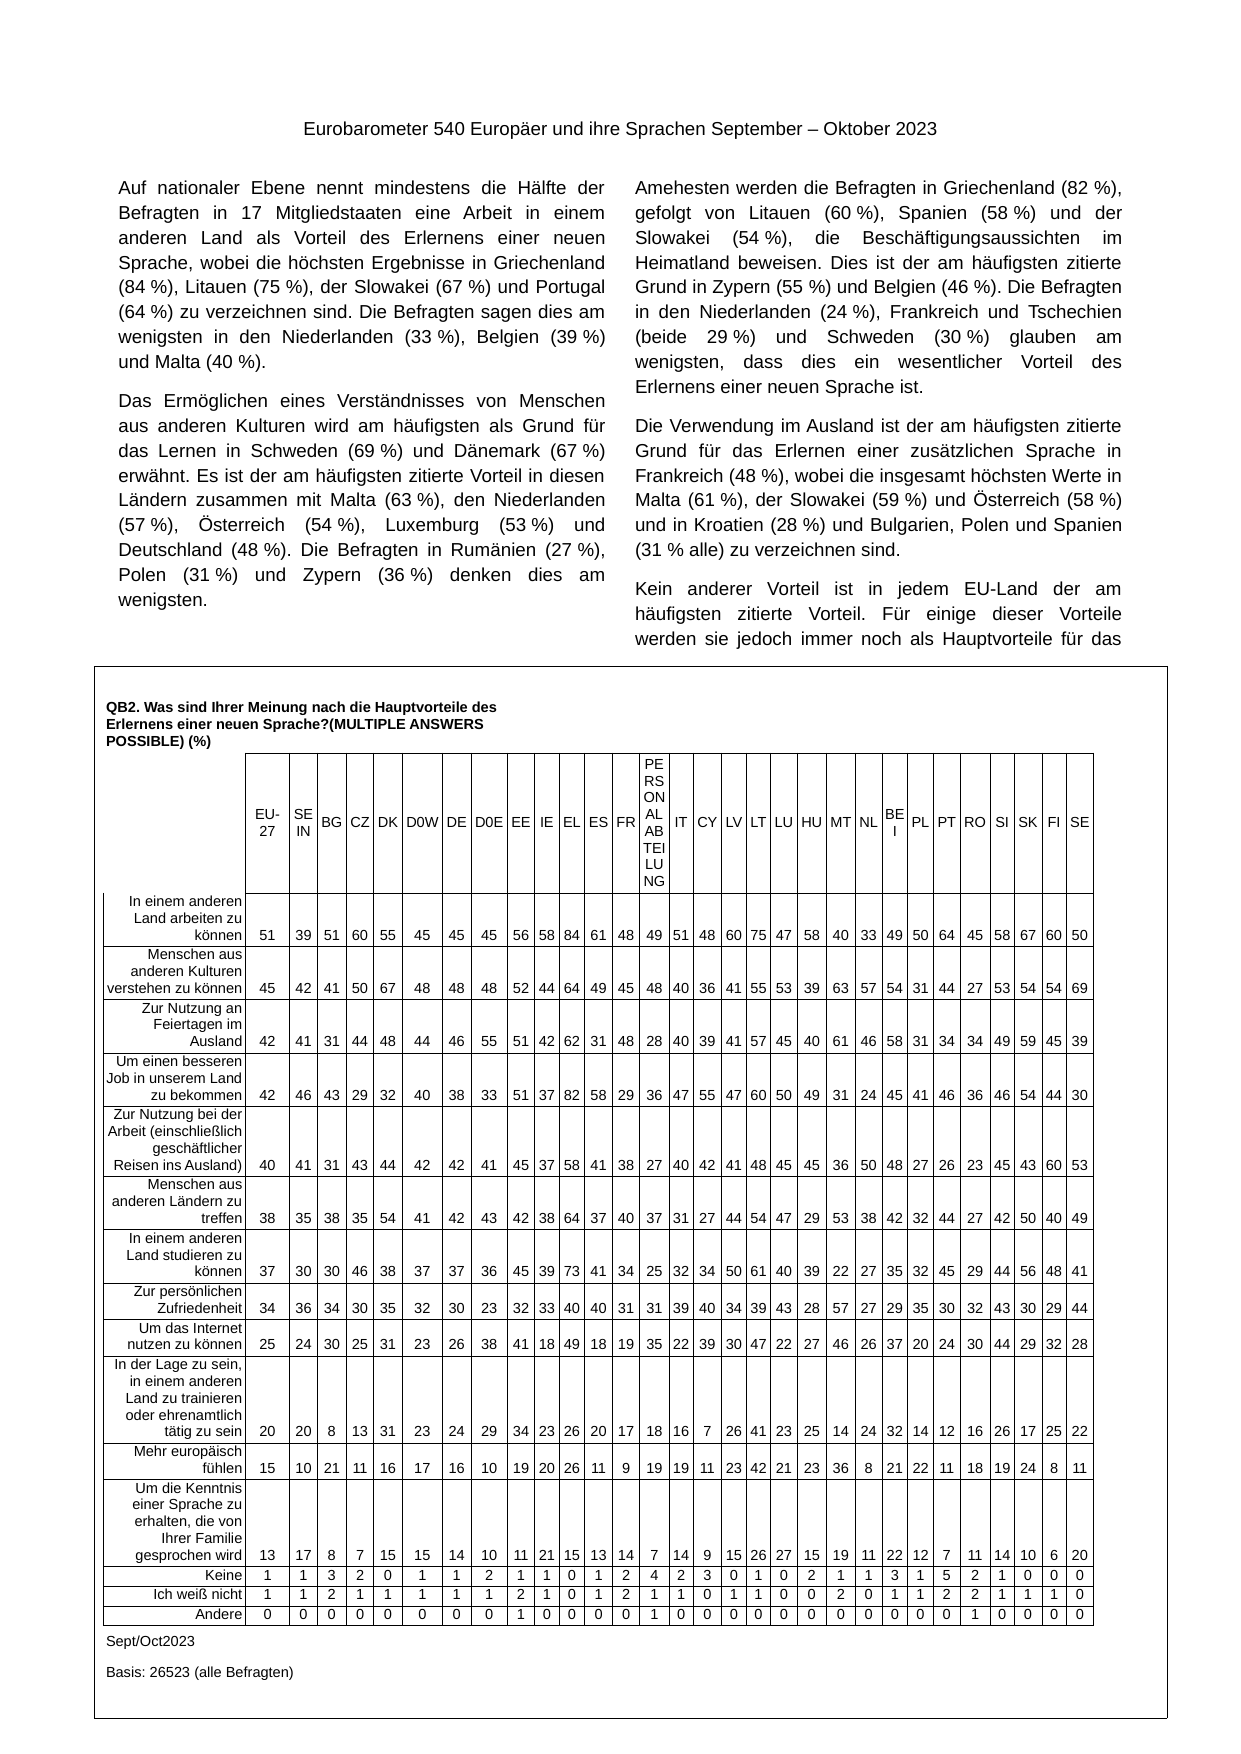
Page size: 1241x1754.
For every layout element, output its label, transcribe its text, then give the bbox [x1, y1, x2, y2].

table_cell 4 [640, 1567, 669, 1586]
table_cell 1 [670, 1587, 693, 1606]
table_cell 49 [798, 1054, 826, 1106]
table_cell 1 [508, 1607, 534, 1625]
table_cell 40 [613, 1177, 639, 1229]
table_cell 38 [246, 1177, 289, 1229]
table_cell IE [535, 754, 559, 892]
table_cell 41 [403, 1177, 442, 1229]
table_cell 42 [246, 1054, 289, 1106]
table_cell 48 [613, 894, 639, 946]
table_cell 49 [585, 947, 612, 999]
table_cell 24 [290, 1320, 317, 1356]
table_cell Um das Internet nutzen zu können [104, 1320, 245, 1356]
table_cell 26 [560, 1357, 584, 1443]
table_cell EL [560, 754, 584, 892]
table_cell [721, 1626, 746, 1656]
table_cell 39 [290, 894, 317, 946]
table_cell 1 [403, 1587, 442, 1606]
table_cell 36 [290, 1284, 317, 1319]
table_cell 33 [535, 1284, 559, 1319]
table_cell 31 [318, 1000, 346, 1052]
table_cell 20 [908, 1320, 933, 1356]
table_cell 18 [640, 1357, 669, 1443]
table_cell 22 [771, 1320, 797, 1356]
table_cell 1 [290, 1567, 317, 1586]
table_cell [669, 1656, 693, 1687]
table_cell 19 [508, 1444, 534, 1479]
table_cell 45 [443, 894, 471, 946]
table_cell 41 [1067, 1230, 1093, 1283]
table_cell 37 [246, 1230, 289, 1283]
table_cell [933, 1656, 960, 1687]
table_cell 30 [290, 1230, 317, 1283]
table_cell 1 [403, 1567, 442, 1586]
table_header [882, 696, 907, 752]
table_cell [693, 1656, 721, 1687]
table_cell 64 [560, 947, 584, 999]
table_cell 29 [1043, 1284, 1066, 1319]
table_cell 58 [883, 1000, 907, 1052]
table_cell PERSONALABTEILUNG [640, 754, 669, 892]
table_cell 60 [347, 894, 373, 946]
table_cell 38 [472, 1320, 507, 1356]
table_cell 41 [722, 1107, 746, 1176]
table_cell ES [585, 754, 612, 892]
table_cell 33 [472, 1054, 507, 1106]
table_cell 40 [798, 1000, 826, 1052]
table_cell 32 [961, 1284, 990, 1319]
table_cell 0 [827, 1607, 855, 1625]
table_cell 0 [472, 1607, 507, 1625]
table_cell 9 [694, 1480, 721, 1566]
table_cell 0 [722, 1607, 746, 1625]
table_cell 23 [472, 1284, 507, 1319]
table_cell 50 [908, 894, 933, 946]
table_cell 15 [403, 1480, 442, 1566]
table_cell 34 [318, 1284, 346, 1319]
table_cell [640, 1626, 669, 1656]
table_cell 29 [883, 1284, 907, 1319]
table_cell 25 [246, 1320, 289, 1356]
table_cell 2 [508, 1587, 534, 1606]
table_cell LU [771, 754, 797, 892]
table_cell [535, 1656, 559, 1687]
table_cell 39 [798, 1230, 826, 1283]
table_cell 0 [374, 1607, 402, 1625]
table_cell Um die Kenntnis einer Sprache zu erhalten, die von Ihrer Familie gesprochen wird [104, 1480, 245, 1566]
table_cell 0 [1067, 1567, 1093, 1586]
table_cell 61 [747, 1230, 770, 1283]
table_cell 1 [722, 1587, 746, 1606]
table_cell PL [908, 754, 933, 892]
table_cell [990, 1626, 1014, 1656]
table_cell 27 [961, 947, 990, 999]
table_cell 54 [1043, 947, 1066, 999]
table_cell 1 [991, 1587, 1014, 1606]
table_cell 32 [908, 1230, 933, 1283]
table_cell [855, 1626, 882, 1656]
table_cell 27 [856, 1284, 882, 1319]
table_cell 39 [1067, 1000, 1093, 1052]
table_cell 2 [961, 1587, 990, 1606]
table_cell 22 [883, 1480, 907, 1566]
table_cell [882, 1656, 907, 1687]
table_cell [1066, 1656, 1093, 1687]
table_cell 51 [508, 1054, 534, 1106]
table_cell 36 [694, 947, 721, 999]
text Amehesten werden die Befragten in Griechenland (82 %), gefolgt von Litauen (60 %), Spanien (58 %) und der Slowakei (54 %), die Beschäftigungsaussichten im Heimatland beweisen. Dies ist der am häufigsten zitierte Grund in Zypern (55 %) und Belgien (46 %). Die Befragten in den Niederlanden (24 %), Frankreich und Tschechien (beide 29 %) und Schweden (30 %) glauben am wenigsten, dass dies ein wesentlicher Vorteil des Erlernens einer neuen Sprache ist. [635, 177, 1122, 397]
table_cell In der Lage zu sein, in einem anderen Land zu trainieren oder ehrenamtlich tätig zu sein [104, 1357, 245, 1443]
table_cell 10 [290, 1444, 317, 1479]
table_header [612, 696, 639, 752]
text Das Ermöglichen eines Verständnisses von Menschen aus anderen Kulturen wird am häufigsten als Grund für das Lernen in Schweden (69 %) und Dänemark (67 %) erwähnt. Es ist der am häufigsten zitierte Vorteil in diesen Ländern zusammen mit Malta (63 %), den Niederlanden (57 %), Österreich (54 %), Luxemburg (53 %) und Deutschland (48 %). Die Befragten in Rumänien (27 %), Polen (31 %) und Zypern (36 %) denken dies am wenigsten. [118, 390, 605, 610]
table_header [960, 696, 990, 752]
table_cell 47 [771, 894, 797, 946]
table_cell [585, 1626, 612, 1656]
table_cell 0 [535, 1607, 559, 1625]
table_cell 33 [856, 894, 882, 946]
table_cell 2 [472, 1567, 507, 1586]
table_cell 39 [694, 1000, 721, 1052]
table_cell 42 [443, 1107, 471, 1176]
table_cell 0 [883, 1607, 907, 1625]
table_cell 42 [747, 1444, 770, 1479]
table_cell 48 [472, 947, 507, 999]
table_cell 50 [1067, 894, 1093, 946]
table_cell 2 [934, 1587, 960, 1606]
table_cell 2 [827, 1587, 855, 1606]
table_cell 46 [443, 1000, 471, 1052]
table_cell [693, 1626, 721, 1656]
table_cell 11 [347, 1444, 373, 1479]
table_cell 32 [908, 1177, 933, 1229]
table_cell 20 [246, 1357, 289, 1443]
table_cell 40 [560, 1284, 584, 1319]
table_cell 16 [961, 1357, 990, 1443]
table_cell 48 [374, 1000, 402, 1052]
table_cell 37 [403, 1230, 442, 1283]
table_cell 0 [991, 1607, 1014, 1625]
table_cell 26 [934, 1107, 960, 1176]
table_cell Um einen besseren Job in unserem Land zu bekommen [104, 1054, 245, 1106]
table_cell 34 [508, 1357, 534, 1443]
table_cell 40 [827, 894, 855, 946]
table_cell 48 [443, 947, 471, 999]
table_cell 1 [908, 1587, 933, 1606]
table_cell 23 [535, 1357, 559, 1443]
table_cell 60 [722, 894, 746, 946]
table_cell 43 [472, 1177, 507, 1229]
table_cell Zur Nutzung an Feiertagen im Ausland [104, 1000, 245, 1052]
table_cell 34 [934, 1000, 960, 1052]
table_cell 39 [798, 947, 826, 999]
table_cell [990, 1656, 1014, 1687]
table_cell [1014, 1656, 1042, 1687]
text Auf nationaler Ebene nennt mindestens die Hälfte der Befragten in 17 Mitgliedstaaten eine Arbeit in einem anderen Land als Vorteil des Erlernens einer neuen Sprache, wobei die höchsten Ergebnisse in Griechenland (84 %), Litauen (75 %), der Slowakei (67 %) und Portugal (64 %) zu verzeichnen sind. Die Befragten sagen dies am wenigsten in den Niederlanden (33 %), Belgien (39 %) und Malta (40 %). [118, 177, 605, 372]
table_cell 59 [1015, 1000, 1042, 1052]
table_cell 54 [883, 947, 907, 999]
table_cell 29 [613, 1054, 639, 1106]
table_cell 42 [883, 1177, 907, 1229]
table_cell 37 [883, 1320, 907, 1356]
table_cell 13 [246, 1480, 289, 1566]
table_cell CY [694, 754, 721, 892]
table_cell 40 [670, 1000, 693, 1052]
table_cell 45 [934, 1230, 960, 1283]
table_cell 21 [318, 1444, 346, 1479]
table_cell 1 [246, 1567, 289, 1586]
table_cell 27 [694, 1177, 721, 1229]
table_cell 40 [670, 947, 693, 999]
table_cell 14 [670, 1480, 693, 1566]
table_cell 30 [318, 1230, 346, 1283]
table_cell 44 [347, 1000, 373, 1052]
table_cell 48 [403, 947, 442, 999]
table_cell 37 [585, 1177, 612, 1229]
table_cell 11 [961, 1480, 990, 1566]
table_cell 44 [535, 947, 559, 999]
table_cell 51 [670, 894, 693, 946]
table_cell 47 [722, 1054, 746, 1106]
table_cell 40 [694, 1284, 721, 1319]
table_cell 54 [747, 1177, 770, 1229]
table_cell LT [747, 754, 770, 892]
table_cell [1014, 1626, 1042, 1656]
table_cell HU [798, 754, 826, 892]
table_cell [721, 1656, 746, 1687]
table_cell 29 [961, 1230, 990, 1283]
table_cell 15 [722, 1480, 746, 1566]
table_cell 47 [747, 1320, 770, 1356]
table_cell 0 [290, 1607, 317, 1625]
table_cell 31 [908, 947, 933, 999]
table_cell 26 [991, 1357, 1014, 1443]
table_cell 44 [991, 1230, 1014, 1283]
table_cell 1 [535, 1567, 559, 1586]
table_cell 42 [290, 947, 317, 999]
table_cell 67 [1015, 894, 1042, 946]
table_cell 45 [472, 894, 507, 946]
table_cell 8 [856, 1444, 882, 1479]
table_cell [1042, 1656, 1066, 1687]
table_cell 12 [934, 1357, 960, 1443]
table_header [1066, 696, 1093, 752]
table_cell 34 [722, 1284, 746, 1319]
table_cell 29 [1015, 1320, 1042, 1356]
table_cell [746, 1626, 770, 1656]
table_cell 1 [585, 1587, 612, 1606]
table_cell 18 [961, 1444, 990, 1479]
table_cell [1066, 1626, 1093, 1656]
table_cell 43 [991, 1284, 1014, 1319]
table_cell 5 [934, 1567, 960, 1586]
table_cell 0 [560, 1567, 584, 1586]
table_cell 54 [374, 1177, 402, 1229]
text [95, 667, 1167, 1718]
table_cell 24 [856, 1357, 882, 1443]
table_cell 41 [290, 1000, 317, 1052]
table_header [1014, 696, 1042, 752]
table_cell 40 [585, 1284, 612, 1319]
table_cell 42 [991, 1177, 1014, 1229]
table_cell 24 [856, 1054, 882, 1106]
table_cell 37 [535, 1107, 559, 1176]
table_cell 0 [771, 1607, 797, 1625]
table_cell 30 [443, 1284, 471, 1319]
table_cell 31 [670, 1177, 693, 1229]
table_cell 9 [613, 1444, 639, 1479]
table_cell 1 [508, 1567, 534, 1586]
table_cell 1 [585, 1567, 612, 1586]
table_header [855, 696, 882, 752]
table_cell 49 [1067, 1177, 1093, 1229]
table_cell 16 [443, 1444, 471, 1479]
table_cell 60 [747, 1054, 770, 1106]
table_cell 0 [934, 1607, 960, 1625]
table_cell 0 [747, 1607, 770, 1625]
table_cell 34 [613, 1230, 639, 1283]
table_cell 26 [747, 1480, 770, 1566]
table_cell 58 [798, 894, 826, 946]
table_cell 53 [991, 947, 1014, 999]
table_header QB2. Was sind Ihrer Meinung nach die Hauptvorteile des Erlernens einer neuen Sprache?(MULTIPLE ANSWERS POSSIBLE) (%) [103, 696, 534, 752]
table_cell 7 [934, 1480, 960, 1566]
table_header [585, 696, 612, 752]
table_cell 44 [403, 1000, 442, 1052]
table_cell 53 [1067, 1107, 1093, 1176]
table_cell 11 [508, 1480, 534, 1566]
table_cell 27 [856, 1230, 882, 1283]
table_cell [442, 1626, 471, 1656]
table_cell [960, 1656, 990, 1687]
table_header [990, 696, 1014, 752]
table_cell 45 [771, 1000, 797, 1052]
table_cell 41 [290, 1107, 317, 1176]
table_cell [746, 1656, 770, 1687]
table_cell 45 [883, 1054, 907, 1106]
table_cell 41 [747, 1357, 770, 1443]
table_cell 8 [1043, 1444, 1066, 1479]
table_cell 30 [1067, 1054, 1093, 1106]
table_cell 38 [535, 1177, 559, 1229]
table_cell 1 [883, 1587, 907, 1606]
table_cell 41 [585, 1107, 612, 1176]
table_cell [471, 1656, 507, 1687]
table_cell 0 [1043, 1567, 1066, 1586]
table_cell 16 [670, 1357, 693, 1443]
table_cell 41 [472, 1107, 507, 1176]
table_cell 39 [535, 1230, 559, 1283]
table_cell 61 [585, 894, 612, 946]
table_cell 28 [1067, 1320, 1093, 1356]
table_cell [826, 1656, 855, 1687]
table_cell 26 [856, 1320, 882, 1356]
table_cell 36 [640, 1054, 669, 1106]
table_cell 0 [771, 1567, 797, 1586]
table_cell 45 [403, 894, 442, 946]
table_cell 0 [856, 1607, 882, 1625]
table_cell DK [374, 754, 402, 892]
table_cell 43 [347, 1107, 373, 1176]
table_cell 2 [961, 1567, 990, 1586]
table_cell 55 [374, 894, 402, 946]
table_cell 14 [827, 1357, 855, 1443]
table_cell 26 [560, 1444, 584, 1479]
table_cell 3 [318, 1567, 346, 1586]
table_cell [317, 1626, 346, 1656]
table_cell [471, 1626, 507, 1656]
table_cell 15 [560, 1480, 584, 1566]
table_cell [1042, 1626, 1066, 1656]
table_cell 43 [771, 1284, 797, 1319]
table_cell 50 [856, 1107, 882, 1176]
table_cell 41 [508, 1320, 534, 1356]
table_cell 49 [883, 894, 907, 946]
table_cell 42 [246, 1000, 289, 1052]
table_cell [374, 1626, 402, 1656]
table_cell 35 [347, 1177, 373, 1229]
table_header [1042, 696, 1066, 752]
table_cell 31 [640, 1284, 669, 1319]
table_cell 54 [1015, 1054, 1042, 1106]
table_cell IT [670, 754, 693, 892]
table_cell 1 [991, 1567, 1014, 1586]
table_cell 22 [670, 1320, 693, 1356]
table_cell 42 [535, 1000, 559, 1052]
table_cell 63 [827, 947, 855, 999]
table_cell 1 [827, 1567, 855, 1586]
table_cell 45 [798, 1107, 826, 1176]
table_cell 41 [585, 1230, 612, 1283]
table_cell Menschen aus anderen Kulturen verstehen zu können [104, 947, 245, 999]
table_cell 0 [694, 1607, 721, 1625]
table_cell 14 [908, 1357, 933, 1443]
table_cell Andere [104, 1607, 245, 1625]
table_cell 28 [640, 1000, 669, 1052]
table_cell 7 [694, 1357, 721, 1443]
table_cell 30 [961, 1320, 990, 1356]
table_cell 32 [1043, 1320, 1066, 1356]
table_cell 35 [640, 1320, 669, 1356]
table_cell [640, 1656, 669, 1687]
table_cell [960, 1626, 990, 1656]
table_cell 11 [694, 1444, 721, 1479]
table_cell DE [443, 754, 471, 892]
table_cell 54 [1015, 947, 1042, 999]
table_cell 23 [403, 1357, 442, 1443]
table_cell Sept/Oct2023 [103, 1626, 245, 1656]
table_cell 0 [670, 1607, 693, 1625]
table_cell 48 [694, 894, 721, 946]
table_cell 0 [1015, 1607, 1042, 1625]
table_header [797, 696, 826, 752]
table_cell SI [991, 754, 1014, 892]
table_cell FI [1043, 754, 1066, 892]
table_cell 27 [771, 1480, 797, 1566]
table_cell [612, 1626, 639, 1656]
table_cell 32 [508, 1284, 534, 1319]
table_cell 44 [991, 1320, 1014, 1356]
table_cell 15 [246, 1444, 289, 1479]
table_cell 60 [1043, 894, 1066, 946]
table_cell 0 [798, 1607, 826, 1625]
table_cell D0W [403, 754, 442, 892]
table_cell 39 [670, 1284, 693, 1319]
table_cell [770, 1656, 797, 1687]
table_cell 0 [1015, 1567, 1042, 1586]
table_cell 58 [560, 1107, 584, 1176]
table_cell 45 [508, 1107, 534, 1176]
table_cell 50 [1015, 1177, 1042, 1229]
table_cell 27 [640, 1107, 669, 1176]
table_cell 15 [374, 1480, 402, 1566]
table_cell 32 [883, 1357, 907, 1443]
table_cell 1 [443, 1567, 471, 1586]
table_cell 41 [908, 1054, 933, 1106]
table_cell 32 [403, 1284, 442, 1319]
table_cell Mehr europäisch fühlen [104, 1444, 245, 1479]
table_cell 14 [991, 1480, 1014, 1566]
table_cell 53 [771, 947, 797, 999]
text Kein anderer Vorteil ist in jedem EU-Land der am häufigsten zitierte Vorteil. Für einige dieser Vorteile werden sie jedoch immer noch als Hauptvorteile für das [635, 578, 1122, 649]
table_cell 48 [640, 947, 669, 999]
table_cell 24 [934, 1320, 960, 1356]
table_cell 1 [472, 1587, 507, 1606]
table_cell 34 [246, 1284, 289, 1319]
table_cell EE [508, 754, 534, 892]
table_cell 38 [374, 1230, 402, 1283]
table_cell 58 [585, 1054, 612, 1106]
table_cell SEIN [290, 754, 317, 892]
table_cell 28 [798, 1284, 826, 1319]
table_cell 1 [535, 1587, 559, 1606]
table_cell [908, 1656, 933, 1687]
table_header [826, 696, 855, 752]
table_cell 61 [827, 1000, 855, 1052]
table_cell 14 [613, 1480, 639, 1566]
table_cell CZ [347, 754, 373, 892]
table_cell [797, 1656, 826, 1687]
table_cell 25 [640, 1230, 669, 1283]
table_cell 44 [1043, 1054, 1066, 1106]
table_cell 0 [374, 1567, 402, 1586]
table_cell 24 [443, 1357, 471, 1443]
table_cell 0 [908, 1607, 933, 1625]
table_cell 0 [1067, 1607, 1093, 1625]
table_cell 53 [827, 1177, 855, 1229]
table_cell 45 [613, 947, 639, 999]
table_cell 18 [585, 1320, 612, 1356]
table_header [559, 696, 584, 752]
table_cell [374, 1656, 402, 1687]
table_cell 57 [856, 947, 882, 999]
table_cell 0 [347, 1607, 373, 1625]
table_cell 64 [934, 894, 960, 946]
table_cell EU-27 [246, 754, 289, 892]
table_cell [585, 1656, 612, 1687]
table_cell 41 [318, 947, 346, 999]
table_cell 46 [827, 1320, 855, 1356]
table_cell In einem anderen Land studieren zu können [104, 1230, 245, 1283]
table_cell 52 [508, 947, 534, 999]
table_cell 0 [771, 1587, 797, 1606]
table_cell 31 [827, 1054, 855, 1106]
table_cell 8 [318, 1480, 346, 1566]
table_cell 2 [670, 1567, 693, 1586]
table_cell 1 [347, 1587, 373, 1606]
table_cell 38 [443, 1054, 471, 1106]
table_cell 0 [722, 1567, 746, 1586]
table_cell 45 [246, 947, 289, 999]
table_cell [855, 1656, 882, 1687]
table_cell 1 [747, 1587, 770, 1606]
table_cell 55 [472, 1000, 507, 1052]
table_cell 11 [585, 1444, 612, 1479]
table_cell RO [961, 754, 990, 892]
table_cell 69 [1067, 947, 1093, 999]
table_cell 42 [508, 1177, 534, 1229]
table_cell 6 [1043, 1480, 1066, 1566]
table_cell 1 [374, 1587, 402, 1606]
table_cell 21 [535, 1480, 559, 1566]
table_cell 42 [443, 1177, 471, 1229]
table_header [908, 696, 933, 752]
table_cell 29 [798, 1177, 826, 1229]
table_cell 21 [883, 1444, 907, 1479]
table_cell BG [318, 754, 346, 892]
table_cell 48 [747, 1107, 770, 1176]
table_cell PT [934, 754, 960, 892]
table_cell 19 [670, 1444, 693, 1479]
table_cell 13 [585, 1480, 612, 1566]
table_cell [346, 1656, 373, 1687]
table_cell 0 [1067, 1587, 1093, 1606]
table_cell 35 [883, 1230, 907, 1283]
table_cell 36 [827, 1444, 855, 1479]
table_cell 10 [472, 1444, 507, 1479]
table_cell 47 [771, 1177, 797, 1229]
table_cell 23 [798, 1444, 826, 1479]
table_cell 41 [722, 947, 746, 999]
table_cell BEI [883, 754, 907, 892]
table_cell SK [1015, 754, 1042, 892]
table_cell 38 [613, 1107, 639, 1176]
table_cell 40 [670, 1107, 693, 1176]
table_cell 56 [508, 894, 534, 946]
table_cell 39 [747, 1284, 770, 1319]
table_cell 50 [771, 1054, 797, 1106]
table_cell 23 [722, 1444, 746, 1479]
table_cell 58 [535, 894, 559, 946]
table_cell 42 [694, 1107, 721, 1176]
table_cell 18 [535, 1320, 559, 1356]
table_cell 36 [961, 1054, 990, 1106]
table_cell 44 [374, 1107, 402, 1176]
table_cell 20 [290, 1357, 317, 1443]
table_header [640, 696, 669, 752]
table_cell 25 [798, 1357, 826, 1443]
table_cell 2 [347, 1567, 373, 1586]
table_cell 37 [535, 1054, 559, 1106]
table_cell [797, 1626, 826, 1656]
table_cell 38 [856, 1177, 882, 1229]
table_cell 1 [1015, 1587, 1042, 1606]
table_cell 31 [908, 1000, 933, 1052]
table_cell 0 [856, 1587, 882, 1606]
table_cell [245, 1626, 289, 1656]
table_cell 0 [1043, 1607, 1066, 1625]
table_cell 31 [318, 1107, 346, 1176]
table_cell 46 [347, 1230, 373, 1283]
table_cell 46 [934, 1054, 960, 1106]
table_cell 32 [670, 1230, 693, 1283]
table_cell Keine [104, 1567, 245, 1586]
table_cell 40 [771, 1230, 797, 1283]
table_cell 20 [585, 1357, 612, 1443]
table_cell 34 [694, 1230, 721, 1283]
table_cell LV [722, 754, 746, 892]
table_cell [290, 1626, 317, 1656]
table_header [770, 696, 797, 752]
table_cell 22 [908, 1444, 933, 1479]
table_cell 27 [798, 1320, 826, 1356]
table_cell 3 [883, 1567, 907, 1586]
table_cell Basis: 26523 (alle Befragten) [103, 1656, 346, 1687]
table_cell 44 [934, 947, 960, 999]
table_cell 84 [560, 894, 584, 946]
table_cell 0 [560, 1607, 584, 1625]
table_cell 31 [374, 1357, 402, 1443]
table_cell In einem anderen Land arbeiten zu können [104, 893, 245, 946]
table_cell 1 [443, 1587, 471, 1606]
table_cell 50 [722, 1230, 746, 1283]
table_cell 10 [1015, 1480, 1042, 1566]
table_cell MT [827, 754, 855, 892]
table_cell 55 [694, 1054, 721, 1106]
table_cell 10 [472, 1480, 507, 1566]
table_cell 11 [934, 1444, 960, 1479]
table_cell [882, 1626, 907, 1656]
table_cell 1 [747, 1567, 770, 1586]
table_cell 67 [374, 947, 402, 999]
table_cell 49 [560, 1320, 584, 1356]
table_cell 32 [374, 1054, 402, 1106]
table_cell 29 [347, 1054, 373, 1106]
table_cell 45 [961, 894, 990, 946]
table_cell SE [1067, 754, 1093, 892]
table_cell 45 [991, 1107, 1014, 1176]
table_cell 36 [827, 1107, 855, 1176]
table_cell 17 [290, 1480, 317, 1566]
table_cell 1 [1043, 1587, 1066, 1606]
table_cell [402, 1626, 442, 1656]
table_cell 19 [827, 1480, 855, 1566]
table_cell 19 [640, 1444, 669, 1479]
table_cell 0 [443, 1607, 471, 1625]
table_cell 0 [585, 1607, 612, 1625]
table_cell [507, 1656, 534, 1687]
table_cell 22 [827, 1230, 855, 1283]
table_header [693, 696, 721, 752]
table_cell 45 [1043, 1000, 1066, 1052]
table_cell 19 [613, 1320, 639, 1356]
table_cell 0 [694, 1587, 721, 1606]
table_cell [933, 1626, 960, 1656]
text Die Verwendung im Ausland ist der am häufigsten zitierte Grund für das Erlernen einer zusätzlichen Sprache in Frankreich (48 %), wobei die insgesamt höchsten Werte in Malta (61 %), der Slowakei (59 %) und Österreich (58 %) und in Kroatien (28 %) und Bulgarien, Polen und Spanien (31 % alle) zu verzeichnen sind. [635, 415, 1122, 560]
table_cell 0 [798, 1587, 826, 1606]
table_cell 50 [347, 947, 373, 999]
table_cell [826, 1626, 855, 1656]
table_cell 8 [318, 1357, 346, 1443]
table_cell 27 [908, 1107, 933, 1176]
table_header [669, 696, 693, 752]
table_cell [559, 1656, 584, 1687]
table_cell 25 [347, 1320, 373, 1356]
table_header [535, 696, 559, 752]
table_header [721, 696, 746, 752]
table_cell 2 [613, 1587, 639, 1606]
table_cell 35 [290, 1177, 317, 1229]
table_cell 0 [318, 1607, 346, 1625]
table_cell 57 [747, 1000, 770, 1052]
table_cell 1 [908, 1567, 933, 1586]
table_cell 62 [560, 1000, 584, 1052]
table_cell 15 [798, 1480, 826, 1566]
table_cell 38 [318, 1177, 346, 1229]
table_cell 30 [1015, 1284, 1042, 1319]
table_cell 64 [560, 1177, 584, 1229]
table_cell 49 [991, 1000, 1014, 1052]
table_cell [535, 1626, 559, 1656]
table_header [933, 696, 960, 752]
table_cell 48 [613, 1000, 639, 1052]
table_cell 30 [347, 1284, 373, 1319]
table_cell 1 [246, 1587, 289, 1606]
table_cell 17 [403, 1444, 442, 1479]
table_cell 1 [640, 1607, 669, 1625]
table_cell 11 [1067, 1444, 1093, 1479]
table_cell 0 [613, 1607, 639, 1625]
table_cell Menschen aus anderen Ländern zu treffen [104, 1177, 245, 1229]
table_cell 17 [1015, 1357, 1042, 1443]
table_cell 51 [508, 1000, 534, 1052]
table_cell 35 [374, 1284, 402, 1319]
table_cell Zur persönlichen Zufriedenheit [104, 1284, 245, 1319]
table_header [746, 696, 770, 752]
table_cell 17 [613, 1357, 639, 1443]
table_cell 42 [403, 1107, 442, 1176]
table_cell 41 [722, 1000, 746, 1052]
table_cell [103, 753, 245, 892]
table_cell 75 [747, 894, 770, 946]
table_cell 3 [694, 1567, 721, 1586]
table_cell 2 [613, 1567, 639, 1586]
table_cell 21 [771, 1444, 797, 1479]
table_cell 40 [403, 1054, 442, 1106]
table_cell 51 [246, 894, 289, 946]
table_cell [908, 1626, 933, 1656]
table_cell 30 [934, 1284, 960, 1319]
table_cell 30 [318, 1320, 346, 1356]
table_cell 2 [798, 1567, 826, 1586]
table_cell [402, 1656, 442, 1687]
table_cell 56 [1015, 1230, 1042, 1283]
table_cell [669, 1626, 693, 1656]
table_cell 14 [443, 1480, 471, 1566]
table_cell 43 [318, 1054, 346, 1106]
table_cell 2 [318, 1587, 346, 1606]
table_cell 46 [856, 1000, 882, 1052]
table_cell 16 [374, 1444, 402, 1479]
table_cell [612, 1656, 639, 1687]
table_cell FR [613, 754, 639, 892]
table_cell 43 [1015, 1107, 1042, 1176]
table_cell 0 [246, 1607, 289, 1625]
table_cell 82 [560, 1054, 584, 1106]
table_cell 20 [1067, 1480, 1093, 1566]
table_cell 11 [856, 1480, 882, 1566]
table_cell 55 [747, 947, 770, 999]
table_cell 46 [991, 1054, 1014, 1106]
table_cell [770, 1626, 797, 1656]
table_cell 7 [347, 1480, 373, 1566]
table_cell 25 [1043, 1357, 1066, 1443]
table_cell 40 [1043, 1177, 1066, 1229]
table_cell 24 [1015, 1444, 1042, 1479]
table_cell 45 [771, 1107, 797, 1176]
table_cell 26 [722, 1357, 746, 1443]
table_cell 1 [290, 1587, 317, 1606]
table_cell 1 [640, 1587, 669, 1606]
table_cell D0E [472, 754, 507, 892]
table_cell 46 [290, 1054, 317, 1106]
table_cell 0 [560, 1587, 584, 1606]
table_cell 34 [961, 1000, 990, 1052]
table_cell 40 [246, 1107, 289, 1176]
table_cell 57 [827, 1284, 855, 1319]
table_cell 37 [443, 1230, 471, 1283]
table_cell 35 [908, 1284, 933, 1319]
table_cell 51 [318, 894, 346, 946]
table_cell 7 [640, 1480, 669, 1566]
table_cell 44 [934, 1177, 960, 1229]
table_cell 48 [1043, 1230, 1066, 1283]
table_cell 49 [640, 894, 669, 946]
table_cell Zur Nutzung bei der Arbeit (einschließlich geschäftlicher Reisen ins Ausland) [104, 1107, 245, 1176]
table_cell 48 [883, 1107, 907, 1176]
table_cell 23 [771, 1357, 797, 1443]
table_cell 36 [472, 1230, 507, 1283]
table_cell 47 [670, 1054, 693, 1106]
table_cell 1 [856, 1567, 882, 1586]
table_cell 45 [508, 1230, 534, 1283]
table_cell 60 [1043, 1107, 1066, 1176]
table_cell 39 [694, 1320, 721, 1356]
table_cell 0 [403, 1607, 442, 1625]
table_cell 23 [961, 1107, 990, 1176]
table_cell NL [856, 754, 882, 892]
table_cell 37 [640, 1177, 669, 1229]
table_cell [559, 1626, 584, 1656]
table_cell 26 [443, 1320, 471, 1356]
table_cell 12 [908, 1480, 933, 1566]
table_cell 27 [961, 1177, 990, 1229]
table_cell Ich weiß nicht [104, 1587, 245, 1606]
table_cell 31 [585, 1000, 612, 1052]
table_cell 44 [1067, 1284, 1093, 1319]
table_cell 31 [613, 1284, 639, 1319]
table_cell 22 [1067, 1357, 1093, 1443]
table_cell 13 [347, 1357, 373, 1443]
table_cell 1 [961, 1607, 990, 1625]
table_cell 29 [472, 1357, 507, 1443]
table_cell [442, 1656, 471, 1687]
table_cell 20 [535, 1444, 559, 1479]
table_cell 23 [403, 1320, 442, 1356]
table_cell 31 [374, 1320, 402, 1356]
table_cell 58 [991, 894, 1014, 946]
table_cell 73 [560, 1230, 584, 1283]
table_cell [507, 1626, 534, 1656]
table_cell 30 [722, 1320, 746, 1356]
table_cell 44 [722, 1177, 746, 1229]
table_cell 19 [991, 1444, 1014, 1479]
table_cell [346, 1626, 373, 1656]
